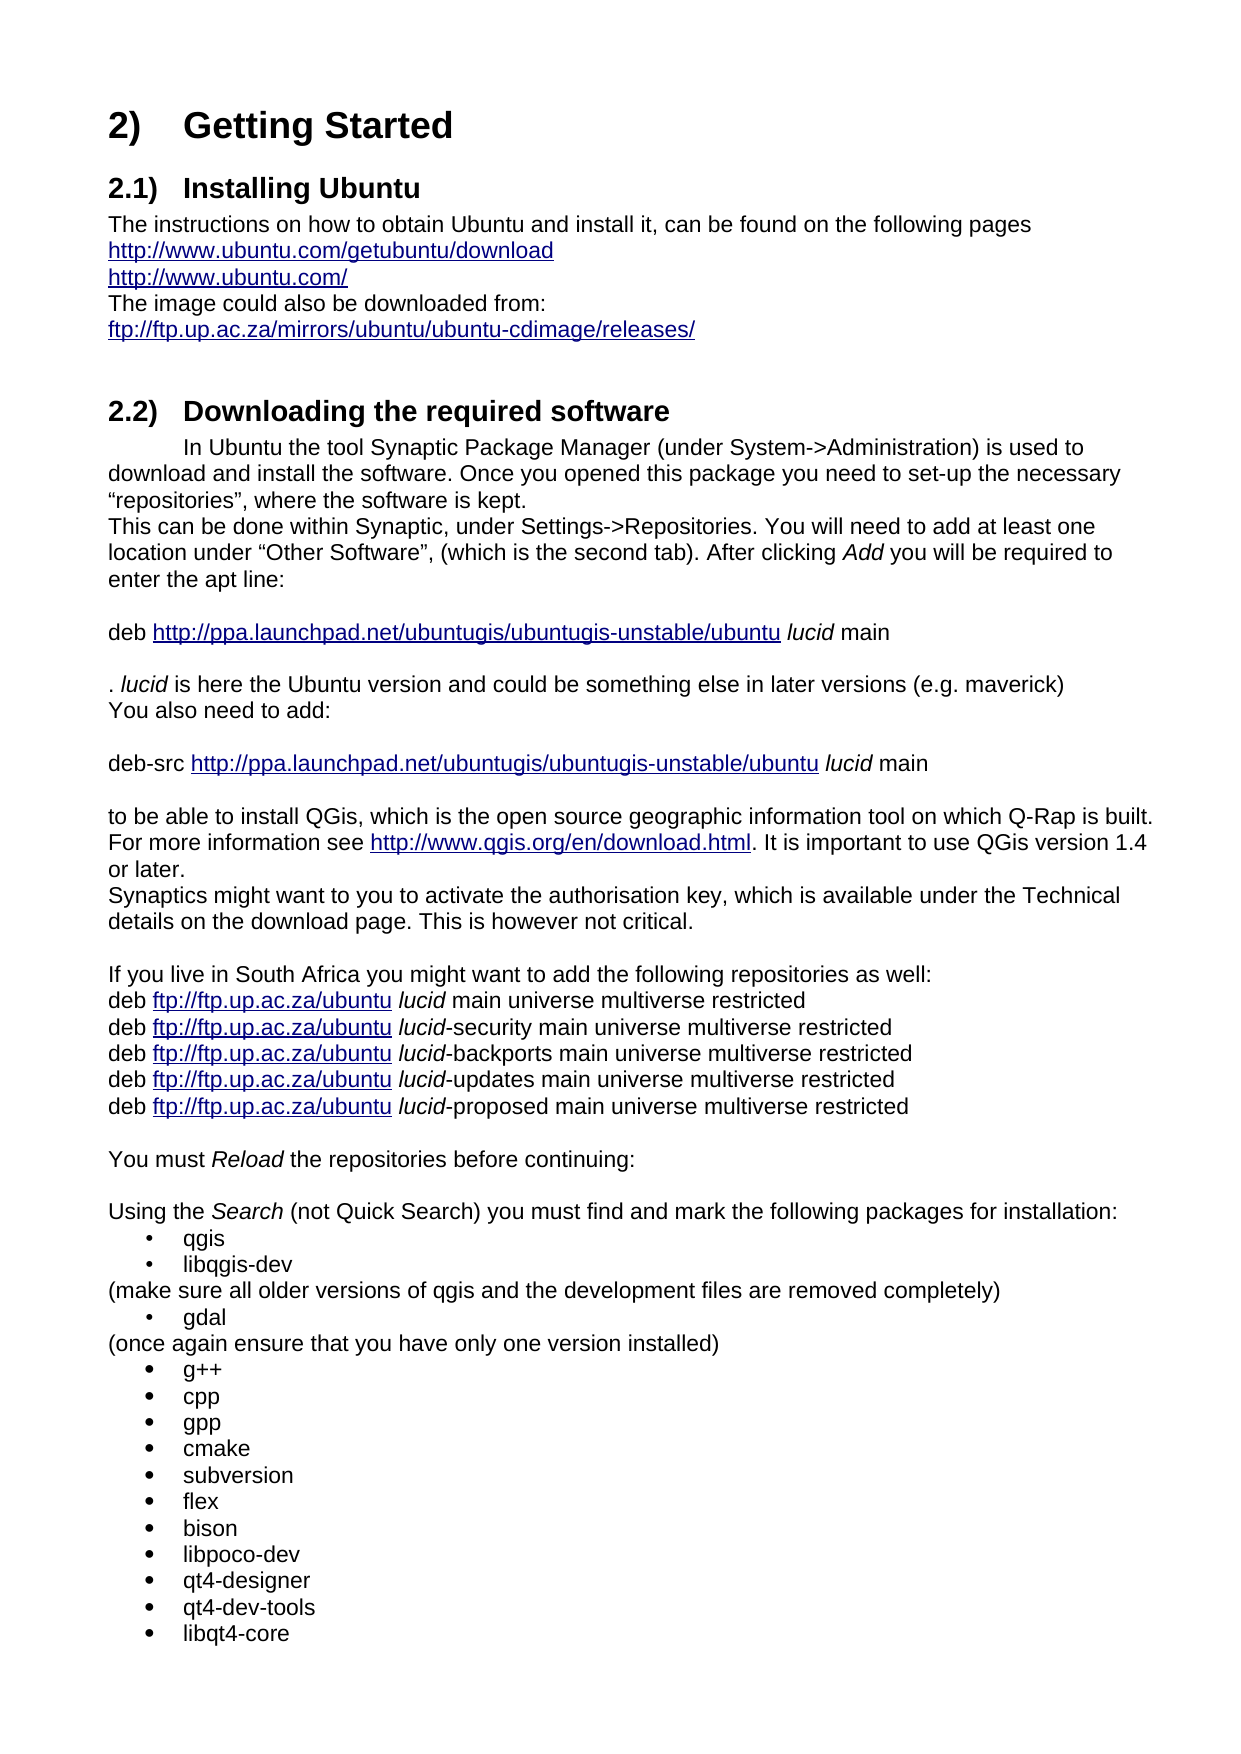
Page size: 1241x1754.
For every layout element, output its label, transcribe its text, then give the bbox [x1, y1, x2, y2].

list subversion [145, 1462, 1156, 1488]
subtitle Installing Ubuntu [108, 171, 1156, 205]
text deb-src http://ppa.launchpad.net/ubuntugis/ubuntugis-unstable/ubuntu lucid main [108, 750, 1156, 777]
list gdal [145, 1304, 1156, 1330]
list bison [145, 1514, 1156, 1541]
subtitle Downloading the required software [108, 394, 1156, 428]
list flex [145, 1488, 1156, 1514]
text Synaptics might want to you to activate the authorisation key, which is available under the Technical details on the download page. This is however not critical. [108, 882, 1156, 935]
list qt4-designer [145, 1567, 1156, 1593]
text deb ftp://ftp.up.ac.za/ubuntu lucid-backports main universe multiverse restricted [108, 1040, 1156, 1066]
text The image could also be downloaded from: [108, 290, 1156, 316]
list cpp [145, 1383, 1156, 1409]
list libqt4-core [145, 1620, 1156, 1646]
list libpoco-dev [145, 1541, 1156, 1567]
text This can be done within Synaptic, under Settings->Repositories. You will need to add at least one location under “Other Software”, (which is the second tab). After clicking Add you will be required to enter the apt line: [108, 513, 1156, 592]
text deb ftp://ftp.up.ac.za/ubuntu lucid-proposed main universe multiverse restricted [108, 1093, 1156, 1119]
text You must Reload the repositories before continuing: [108, 1146, 1156, 1172]
text If you live in South Africa you might want to add the following repositories as well: [108, 961, 1156, 987]
text Using the Search (not Quick Search) you must find and mark the following packages for installation: [108, 1198, 1156, 1224]
text In Ubuntu the tool Synaptic Package Manager (under System->Administration) is used to download and install the software. Once you opened this package you need to set-up the necessary “repositories”, where the software is kept. [108, 434, 1156, 513]
list qt4-dev-tools [145, 1593, 1156, 1620]
text http://www.ubuntu.com/getubuntu/download [108, 237, 1156, 264]
list libqgis-dev [145, 1251, 1156, 1277]
text to be able to install QGis, which is the open source geographic information tool on which Q-Rap is built. For more information see http://www.qgis.org/en/download.html. It is important to use QGis version 1.4 or later. [108, 803, 1156, 882]
list qgis [145, 1224, 1156, 1251]
text The instructions on how to obtain Ubuntu and install it, can be found on the following pages [108, 211, 1156, 237]
text ftp://ftp.up.ac.za/mirrors/ubuntu/ubuntu-cdimage/releases/ [108, 316, 1156, 343]
subtitle Getting Started [108, 103, 1156, 146]
text deb ftp://ftp.up.ac.za/ubuntu lucid-updates main universe multiverse restricted [108, 1066, 1156, 1093]
list g++ [145, 1356, 1156, 1383]
text You also need to add: [108, 697, 1156, 724]
text deb http://ppa.launchpad.net/ubuntugis/ubuntugis-unstable/ubuntu lucid main [108, 618, 1156, 645]
text . lucid is here the Ubuntu version and could be something else in later versions (e.g. maverick) [108, 671, 1156, 697]
list cmake [145, 1435, 1156, 1462]
text (once again ensure that you have only one version installed) [108, 1330, 1156, 1356]
text (make sure all older versions of qgis and the development files are removed completely) [108, 1277, 1156, 1304]
text http://www.ubuntu.com/ [108, 264, 1156, 290]
text deb ftp://ftp.up.ac.za/ubuntu lucid-security main universe multiverse restricted [108, 1014, 1156, 1040]
list gpp [145, 1409, 1156, 1435]
text deb ftp://ftp.up.ac.za/ubuntu lucid main universe multiverse restricted [108, 987, 1156, 1014]
